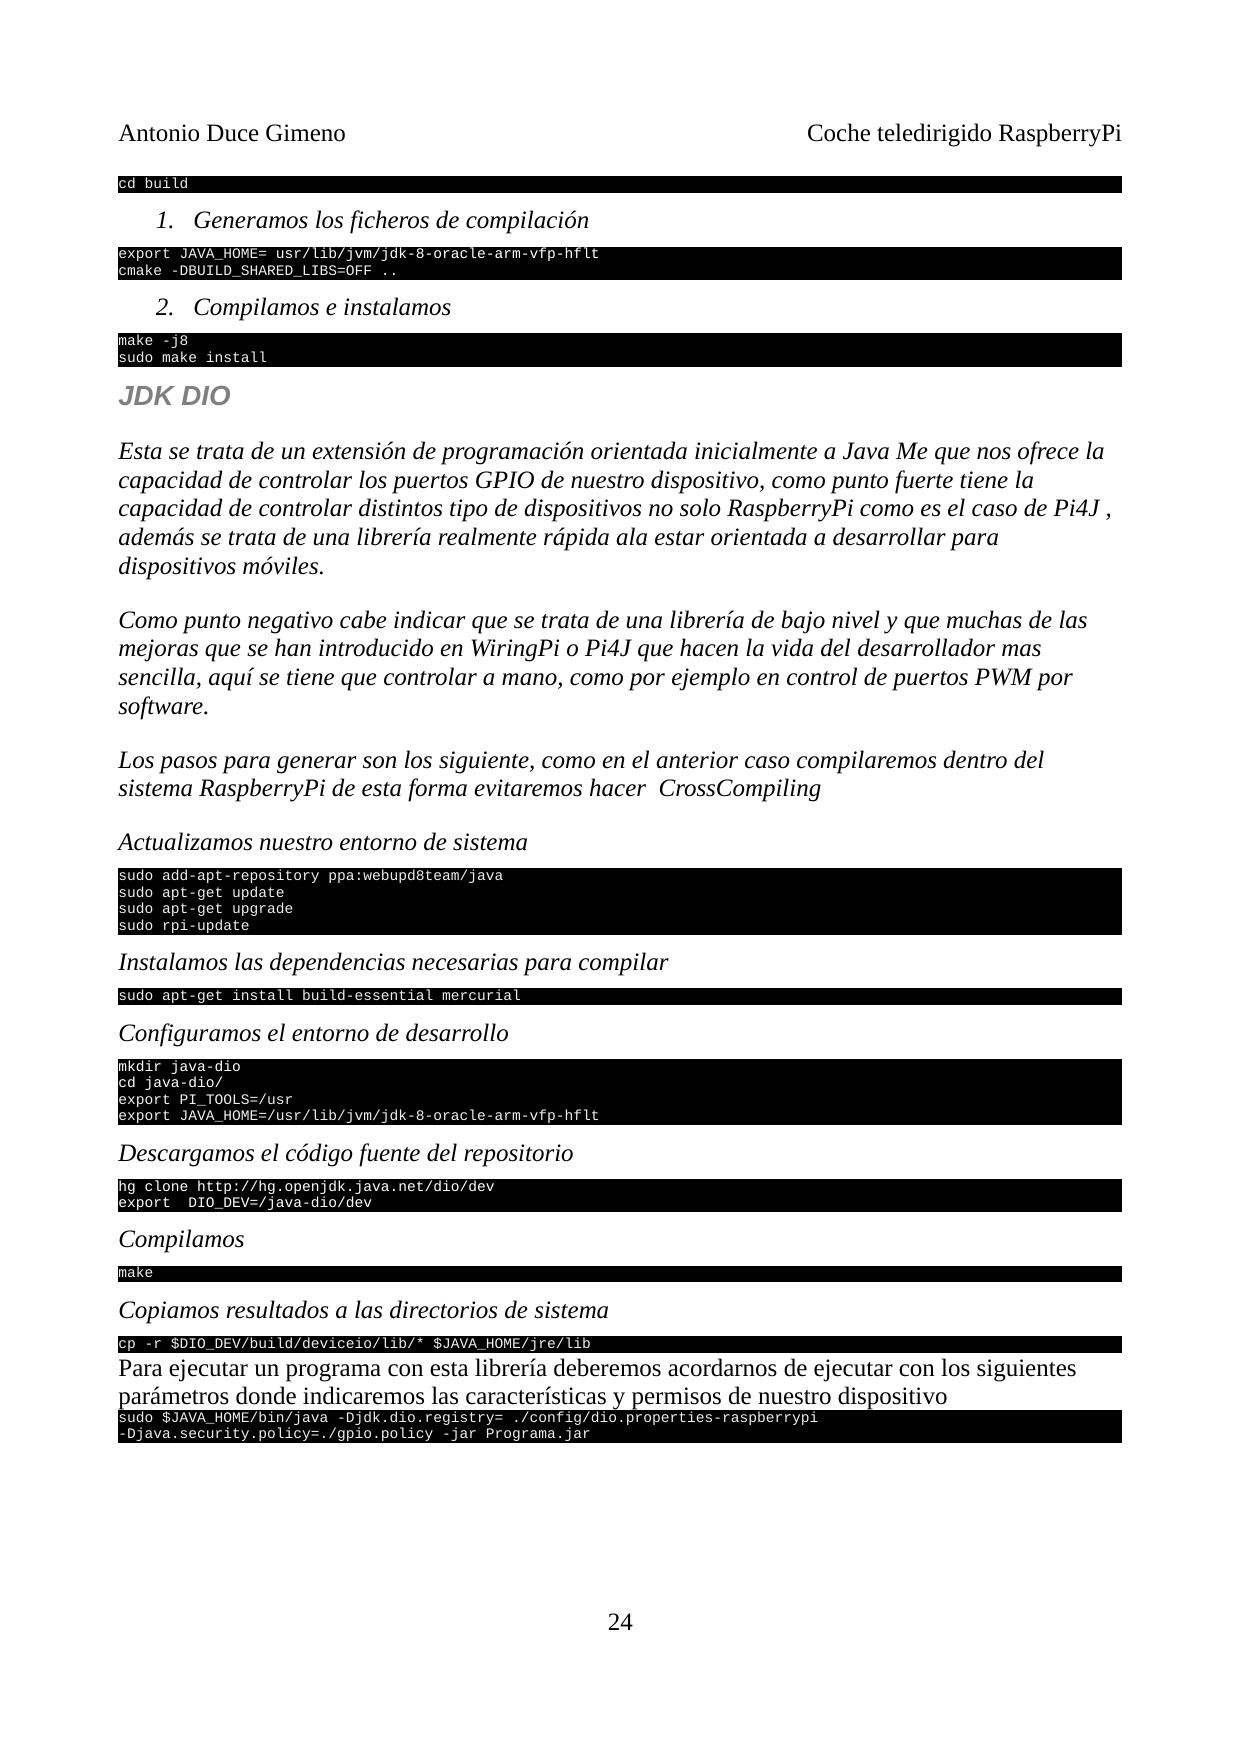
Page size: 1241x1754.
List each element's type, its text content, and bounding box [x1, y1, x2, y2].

text sudo add-apt-repository ppa:webupd8team/java [118, 868, 1122, 885]
text Para ejecutar un programa con esta librería deberemos acordarnos de ejecutar con los siguientes parámetros donde indicaremos las características y permisos de nuestro dispositivo [118, 1353, 1122, 1410]
text Actualizamos nuestro entorno de sistema [118, 827, 1122, 856]
text sudo make install [118, 350, 1122, 367]
text export JAVA_HOME=/usr/lib/jvm/jdk-8-oracle-arm-vfp-hflt [118, 247, 1122, 263]
text Descargamos el código fuente del repositorio [118, 1138, 1122, 1166]
text hg clone http://hg.openjdk.java.net/dio/dev [118, 1179, 1122, 1195]
list Generamos los ficheros de compilación [156, 205, 1122, 234]
text sudo rpi-update [118, 918, 1122, 935]
text make [118, 1266, 1122, 1282]
text sudo apt-get upgrade [118, 902, 1122, 918]
text Esta se trata de un extensión de programación orientada inicialmente a Java Me que nos ofrece la capacidad de controlar los puertos GPIO de nuestro dispositivo, como punto fuerte tiene la capacidad de controlar distintos tipo de dispositivos no solo RaspberryPi como es el caso de Pi4J , además se trata de una librería realmente rápida ala estar orientada a desarrollar para dispositivos móviles. [118, 436, 1122, 580]
text export PI_TOOLS=/usr export JAVA_HOME=/usr/lib/jvm/jdk-8-oracle-arm-vfp-hflt [118, 1092, 1122, 1125]
text cp -r $DIO_DEV/build/deviceio/lib/* $JAVA_HOME/jre/lib [118, 1336, 1122, 1353]
text sudo apt-get install build-essential mercurial [118, 988, 1122, 1005]
text Instalamos las dependencias necesarias para compilar [118, 947, 1122, 976]
text make -j8 [118, 333, 1122, 350]
text Los pasos para generar son los siguiente, como en el anterior caso compilaremos dentro del sistema RaspberryPi de esta forma evitaremos hacer CrossCompiling [118, 745, 1122, 802]
text export DIO_DEV=/java-dio/dev [118, 1195, 1122, 1212]
text Compilamos [118, 1224, 1122, 1253]
subtitle JDK DIO [118, 379, 1122, 411]
text cd build [118, 176, 1122, 193]
text Copiamos resultados a las directorios de sistema [118, 1295, 1122, 1323]
text Como punto negativo cabe indicar que se trata de una librería de bajo nivel y que muchas de las mejoras que se han introducido en WiringPi o Pi4J que hacen la vida del desarrollador mas sencilla, aquí se tiene que controlar a mano, como por ejemplo en control de puertos PWM por software. [118, 605, 1122, 720]
text sudo apt-get update [118, 885, 1122, 902]
text Configuramos el entorno de desarrollo [118, 1018, 1122, 1046]
text cmake -DBUILD_SHARED_LIBS=OFF .. [118, 263, 1122, 280]
text sudo $JAVA_HOME/bin/java -Djdk.dio.registry= ./config/dio.properties-raspberrypi -Djava.security.policy=./gpio.policy -jar Programa.jar [118, 1410, 1122, 1443]
list Compilamos e instalamos [156, 292, 1122, 321]
text mkdir java-dio cd java-dio/ [118, 1059, 1122, 1092]
